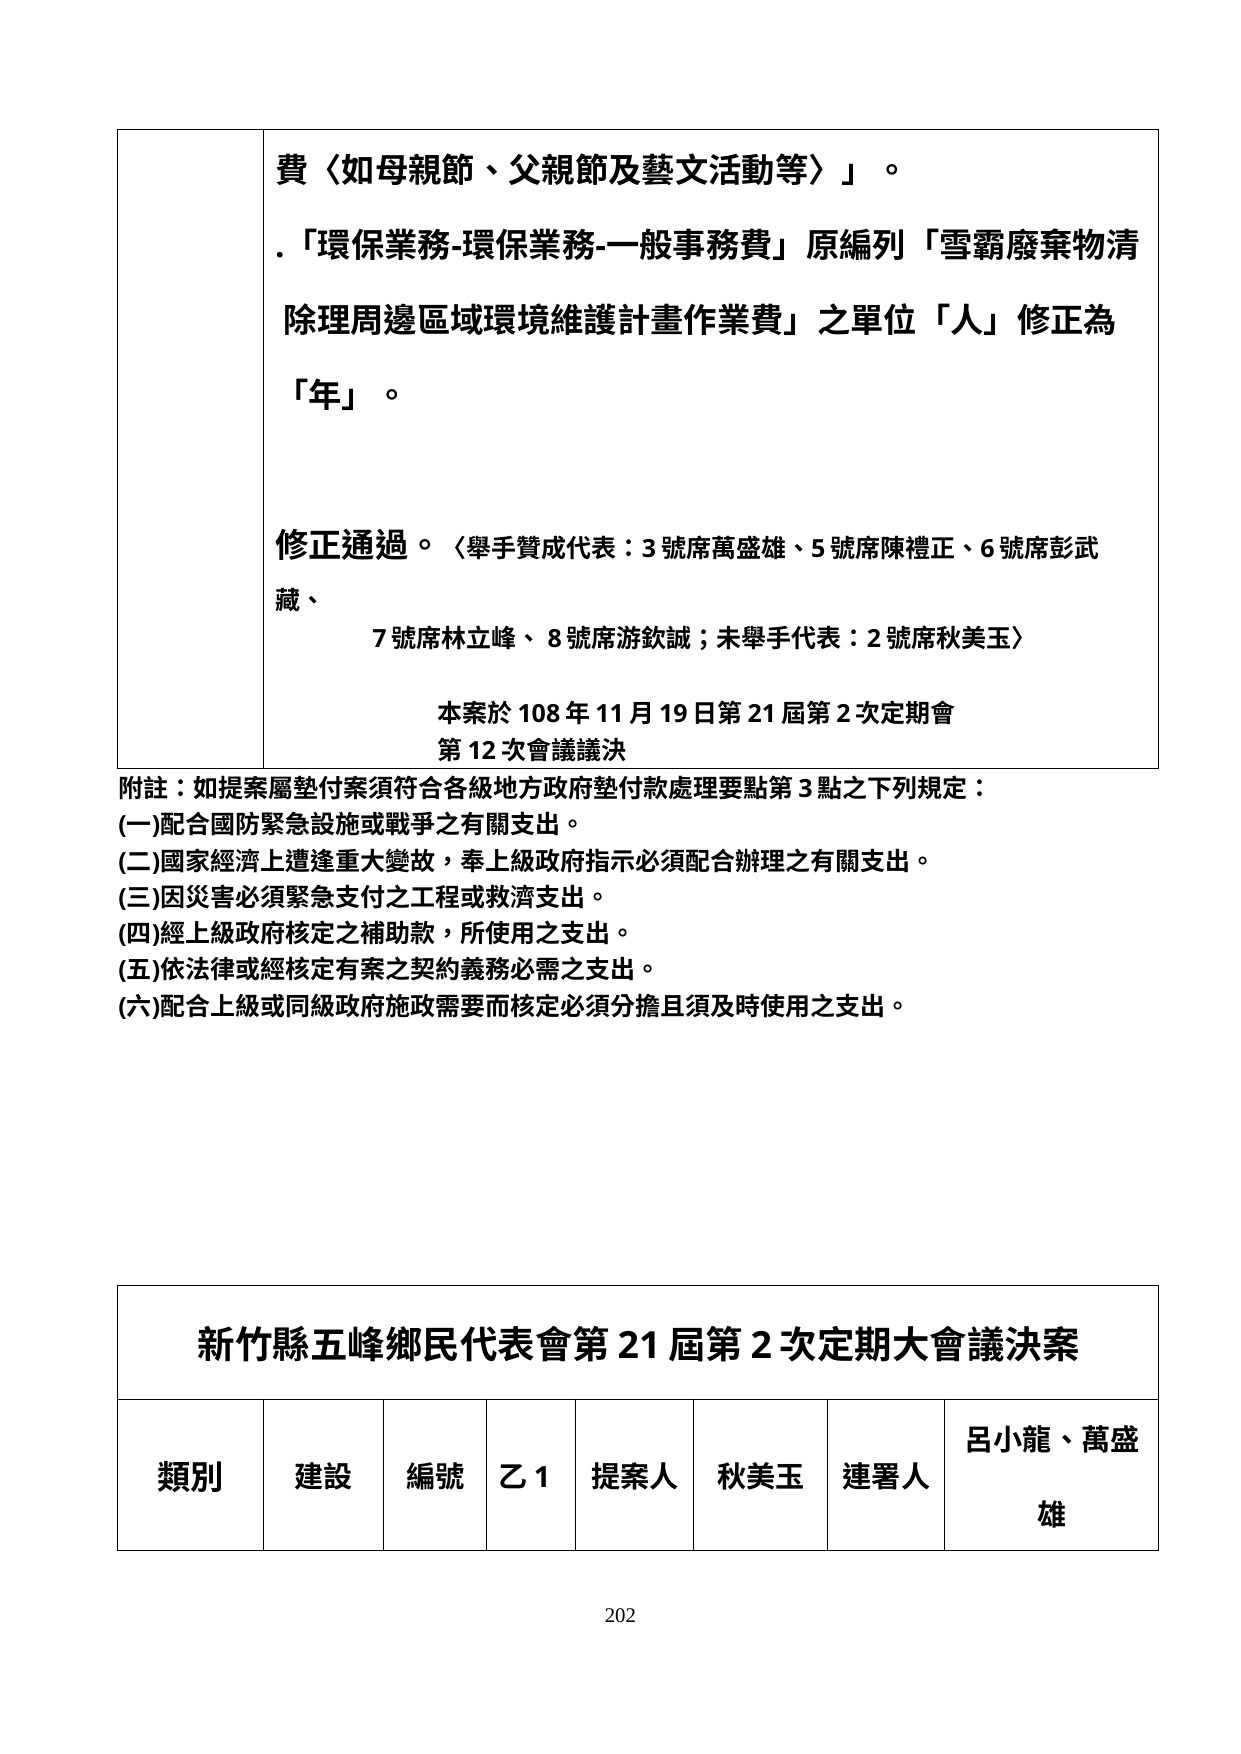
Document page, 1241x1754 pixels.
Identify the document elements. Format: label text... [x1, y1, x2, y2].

table_cell 連署人 [828, 1400, 944, 1550]
table_cell 類別 [118, 1400, 263, 1550]
table_cell 乙1 [487, 1400, 575, 1550]
table_header 新竹縣五峰鄉民代表會第21屆第2次定期大會議決案 [118, 1286, 1158, 1399]
text (一)配合國防緊急設施或戰爭之有關支出。 [118, 805, 1122, 841]
text (六)配合上級或同級政府施政需要而核定必須分擔且須及時使用之支出。 [118, 986, 1122, 1022]
table_cell 秋美玉 [694, 1400, 827, 1550]
table_cell 編號 [384, 1400, 486, 1550]
table_cell 費〈如母親節、父親節及藝文活動等〉」。 .「環保業務-環保業務-一般事務費」原編列「雪霸廢棄物清 除理周邊區域環境維護計畫作業費」之單位「人」修正為「年」。 修正通過。〈舉手贊成代表：3號席萬盛雄、5號席陳禮正、6號席彭武藏、 7號席林立峰、 8號席游欽誠；未舉手代表：2號席秋美玉〉 本案於108年11月19日第21屆第2次定期會 第12次會議議決 [264, 130, 1158, 768]
table_cell 呂小龍、萬盛雄 [945, 1400, 1158, 1550]
text (五)依法律或經核定有案之契約義務必需之支出。 [118, 950, 1122, 986]
text (四)經上級政府核定之補助款，所使用之支出。 [118, 914, 1122, 950]
text (三)因災害必須緊急支付之工程或救濟支出。 [118, 877, 1122, 914]
table_cell 建設 [264, 1400, 383, 1550]
table_cell 提案人 [576, 1400, 693, 1550]
text 附註：如提案屬墊付案須符合各級地方政府墊付款處理要點第3點之下列規定： [118, 769, 1122, 805]
table_cell [118, 130, 263, 768]
text (二)國家經濟上遭逢重大變故，奉上級政府指示必須配合辦理之有關支出。 [118, 841, 1122, 877]
